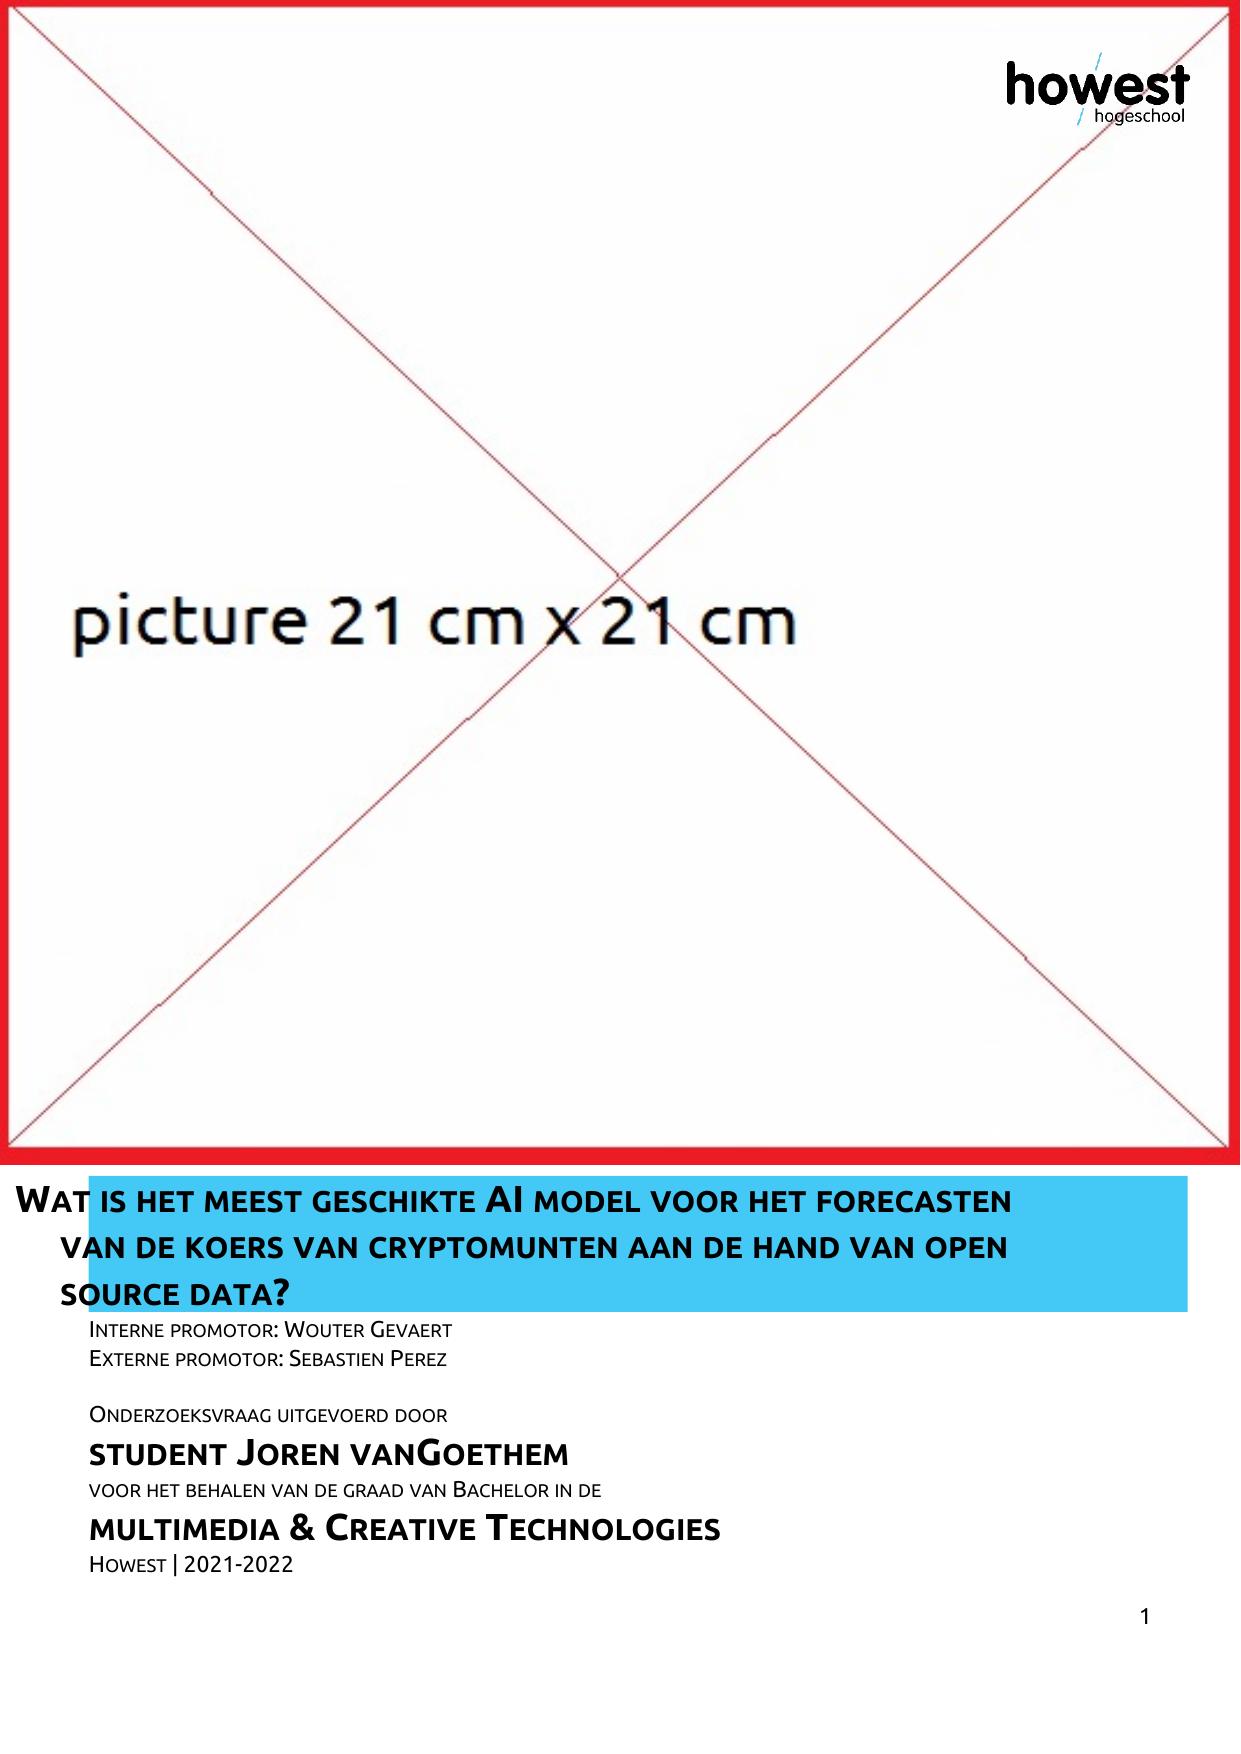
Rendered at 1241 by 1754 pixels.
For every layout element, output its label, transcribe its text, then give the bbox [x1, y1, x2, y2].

text multimedia & Creative Technologies [89, 1504, 1152, 1547]
text Howest | 2021-2022 [89, 1551, 1152, 1577]
picture [0, 0, 1241, 1165]
text Interne promotor: Wouter Gevaert Externe promotor: Sebastien Perez [89, 1316, 1152, 1370]
text Wat is het meest geschikte AI model voor het forecasten van de koers van cryptomunten aan de hand van open source data? [15, 1176, 1084, 1312]
text Onderzoeksvraag uitgevoerd door [89, 1401, 1152, 1427]
text voor het behalen van de graad van Bachelor in de [89, 1476, 1152, 1502]
text student Joren vanGoethem [89, 1429, 1152, 1472]
